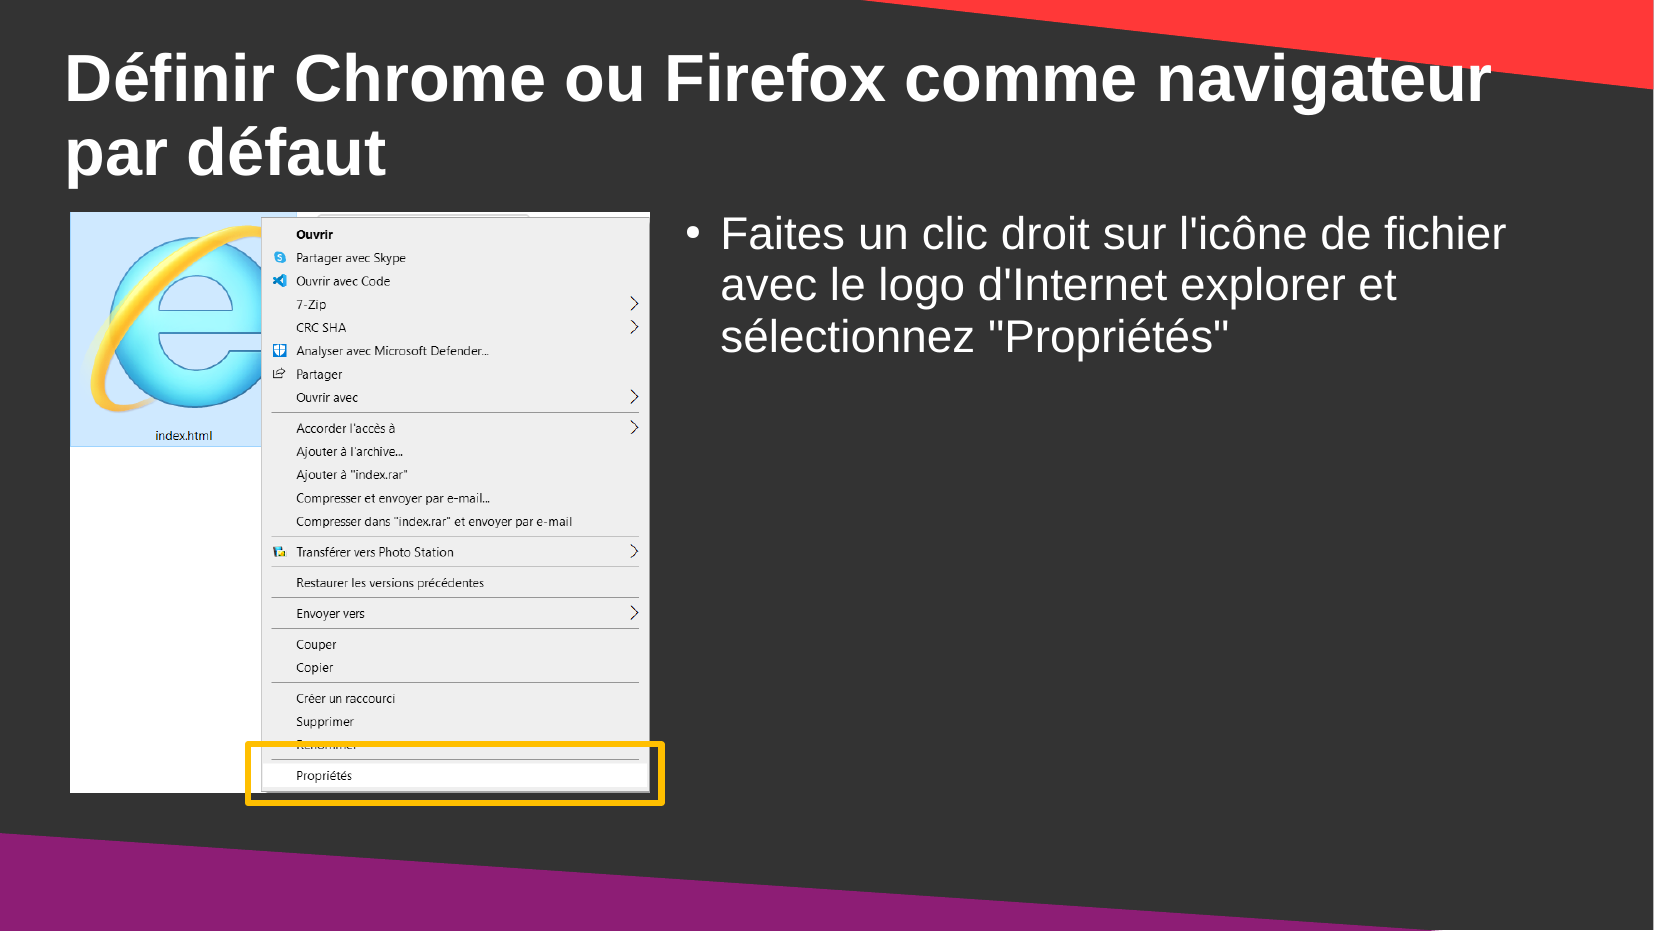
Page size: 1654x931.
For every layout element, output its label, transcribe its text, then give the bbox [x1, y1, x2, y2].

text_box [0, 833, 1443, 931]
picture [251, 747, 650, 793]
picture [70, 212, 650, 793]
title Définir Chrome ou Firefox comme navigateur par défaut [64, 40, 1553, 191]
list Faites un clic droit sur l'icône de fichier avec le logo d'Internet explorer et sélectionnez "Propriétés" [685, 208, 1583, 733]
text_box [861, 0, 1654, 90]
